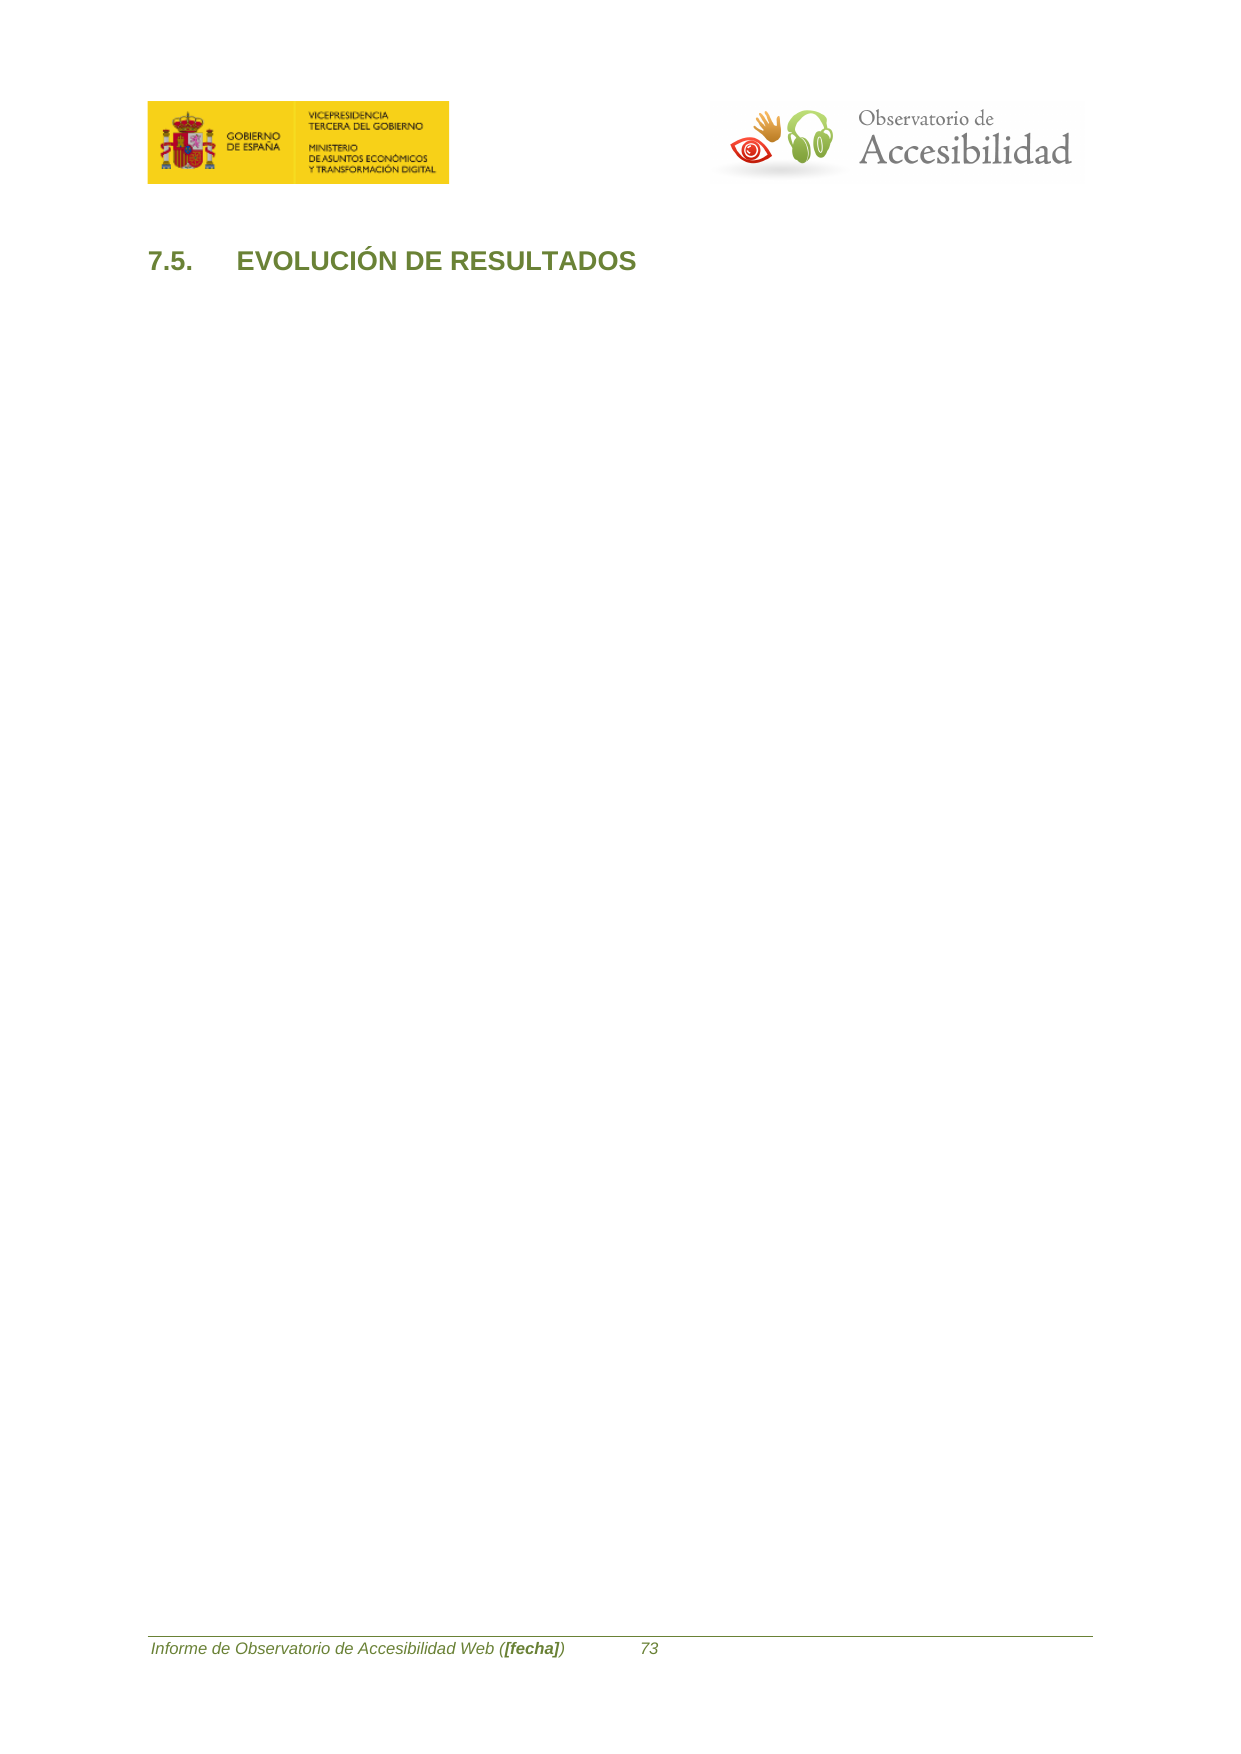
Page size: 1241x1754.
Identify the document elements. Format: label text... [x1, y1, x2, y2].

subtitle Evolución de resultados [148, 245, 1092, 276]
picture [710, 101, 1086, 184]
picture [147, 101, 450, 184]
